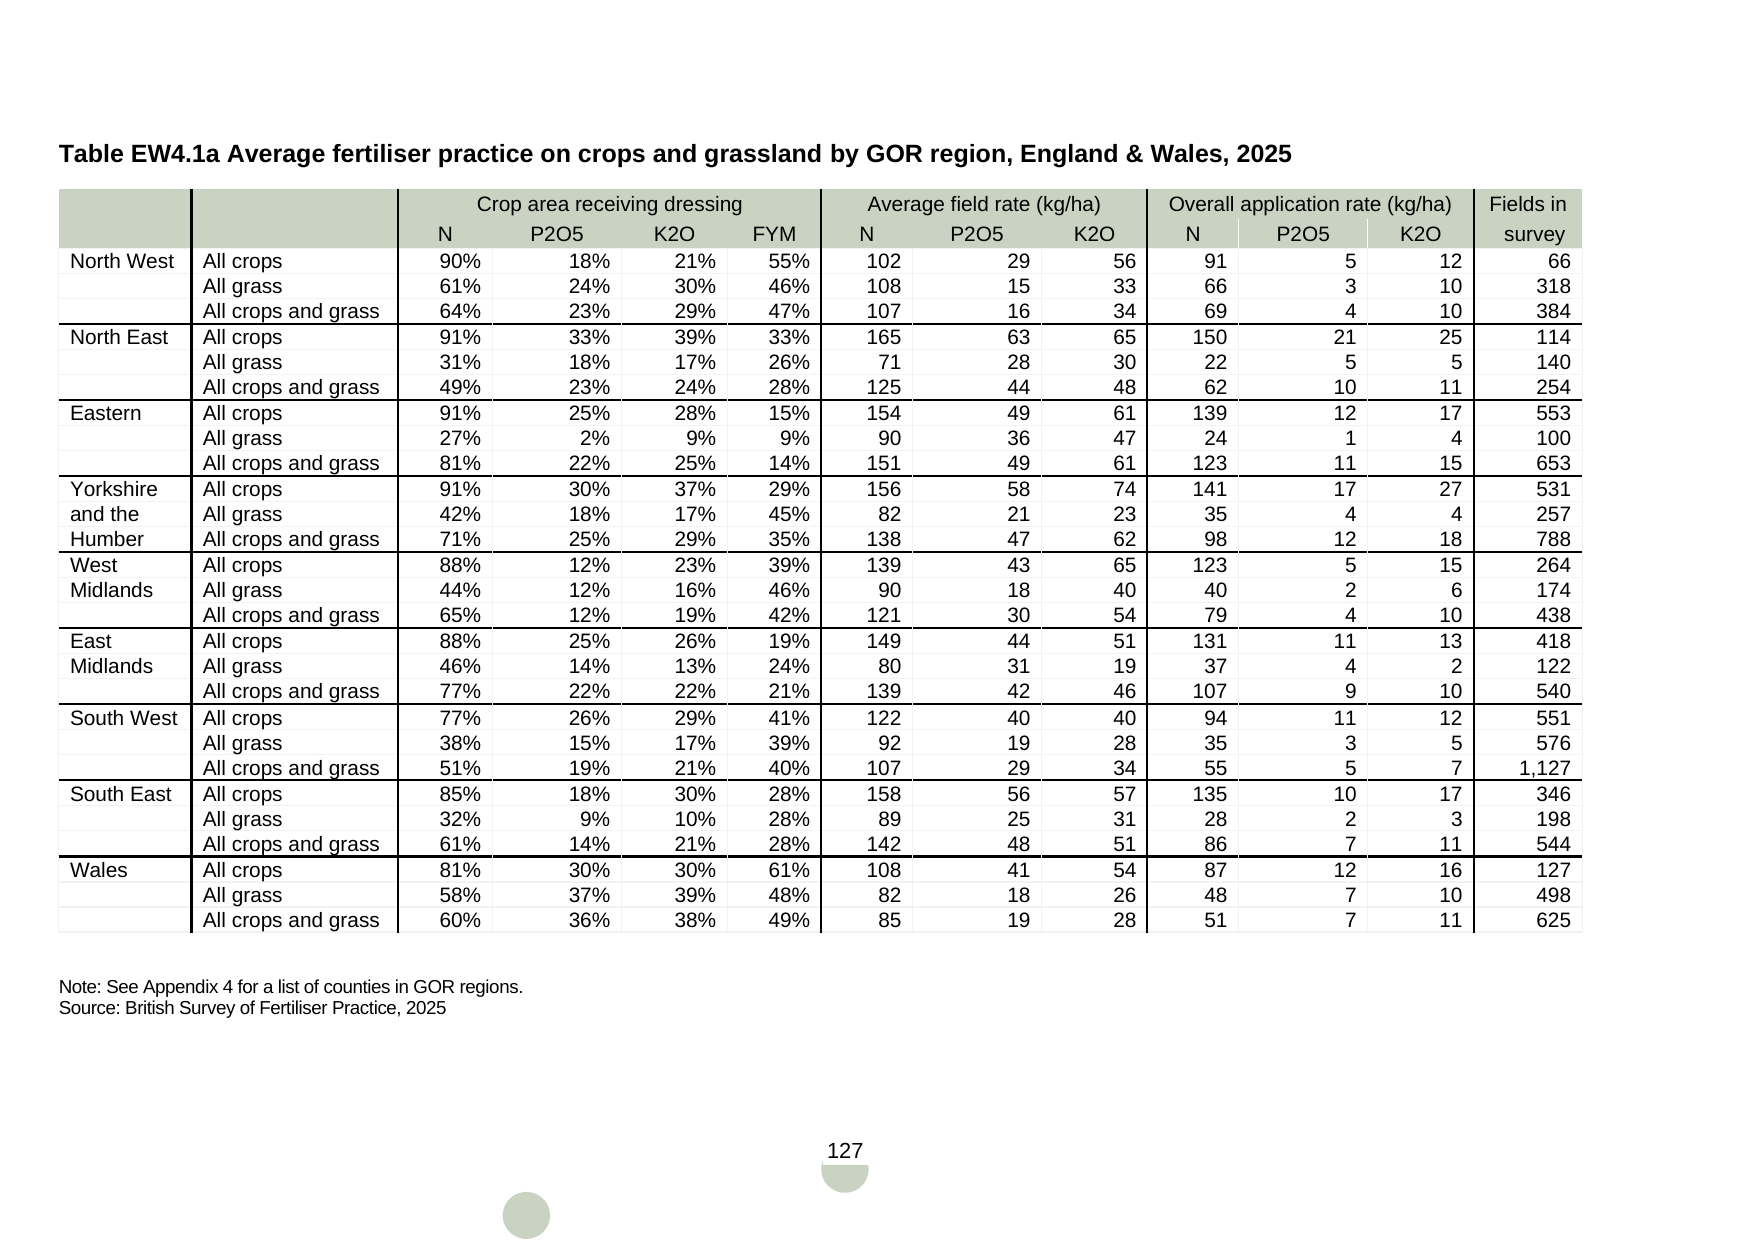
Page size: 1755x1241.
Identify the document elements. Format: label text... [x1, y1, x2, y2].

table_cell 66 [1148, 274, 1238, 298]
table_cell P2O5 [492, 219, 621, 248]
table_cell 10% [622, 806, 727, 830]
table_cell 17 [1239, 477, 1367, 501]
table_cell 100 [1475, 426, 1582, 450]
table_cell 17 [1368, 781, 1473, 805]
table_cell 65 [1042, 553, 1146, 577]
table_cell 142 [822, 831, 912, 855]
table_cell 91% [399, 325, 492, 349]
table_cell 56 [1042, 249, 1146, 273]
table_cell 79 [1148, 603, 1238, 627]
table_cell South West [59, 705, 190, 729]
table_cell 123 [1148, 451, 1238, 475]
table_cell 62 [1042, 527, 1146, 551]
table_cell 90 [822, 578, 912, 602]
table_cell 788 [1475, 527, 1582, 551]
table_cell East [59, 629, 190, 653]
table_cell 48% [728, 883, 820, 906]
table_cell [59, 451, 190, 475]
table_cell 12 [1368, 705, 1473, 729]
table_cell 198 [1475, 806, 1582, 830]
table_cell 139 [822, 679, 912, 703]
table_cell N [399, 219, 492, 248]
table_cell 35 [1148, 730, 1238, 754]
table_cell All grass [193, 883, 397, 906]
table_cell 19% [622, 603, 727, 627]
table_cell 54 [1042, 858, 1146, 881]
table_cell 107 [822, 299, 912, 323]
table_cell 39% [728, 553, 820, 577]
table_cell 154 [822, 401, 912, 425]
table_cell 88% [399, 629, 492, 653]
table_cell [59, 883, 190, 906]
table_cell 30% [493, 477, 621, 501]
table_cell [59, 426, 190, 450]
table_cell and the [59, 502, 190, 526]
table_cell 21 [913, 502, 1041, 526]
table_cell 418 [1475, 629, 1582, 653]
table_cell 122 [1475, 654, 1582, 678]
table_cell All crops [193, 477, 397, 501]
table_cell 12 [1239, 858, 1367, 881]
table_cell 5 [1239, 553, 1367, 577]
table_cell 4 [1239, 299, 1367, 323]
table_cell 58% [399, 883, 492, 906]
table_cell 44 [913, 629, 1041, 653]
table_cell 87 [1148, 858, 1238, 881]
table_cell 553 [1475, 401, 1582, 425]
table_cell 48 [1042, 375, 1146, 399]
table_cell All crops [193, 705, 397, 729]
table_cell 11 [1239, 451, 1367, 475]
table_cell 138 [822, 527, 912, 551]
table_cell 19% [493, 755, 621, 779]
table_cell 63 [913, 325, 1041, 349]
table_cell All crops [193, 325, 397, 349]
table_cell 40% [728, 755, 820, 779]
table_cell 41% [728, 705, 820, 729]
table_cell All crops and grass [193, 908, 397, 931]
table_cell 48 [913, 831, 1041, 855]
table_cell 4 [1239, 654, 1367, 678]
table_cell 18% [493, 350, 621, 374]
table_cell 5 [1239, 249, 1367, 273]
table_cell All grass [193, 274, 397, 298]
table_cell 26% [728, 350, 820, 374]
table_cell [59, 375, 190, 399]
table_cell 22% [493, 451, 621, 475]
table_cell All crops [193, 781, 397, 805]
table_cell 90% [399, 249, 492, 273]
table_cell 13% [622, 654, 727, 678]
table_cell 29 [913, 249, 1041, 273]
table_cell 102 [822, 249, 912, 273]
table_cell [59, 831, 190, 855]
table_cell 21% [728, 679, 820, 703]
table_cell 318 [1475, 274, 1582, 298]
table_cell 254 [1475, 375, 1582, 399]
table_cell 77% [399, 705, 492, 729]
table_cell Eastern [59, 401, 190, 425]
table_header Overall application rate (kg/ha) [1148, 189, 1473, 219]
table_cell 34 [1042, 299, 1146, 323]
table_cell All crops and grass [193, 831, 397, 855]
table_cell [59, 755, 190, 779]
table_cell 156 [822, 477, 912, 501]
table_header Average field rate (kg/ha) [822, 189, 1146, 219]
table_cell 25% [622, 451, 727, 475]
table_cell 108 [822, 858, 912, 881]
table_cell 46% [399, 654, 492, 678]
table_cell 25 [1368, 325, 1473, 349]
table_cell 107 [822, 755, 912, 779]
table_cell 18 [1368, 527, 1473, 551]
table_cell 44 [913, 375, 1041, 399]
table_cell 28 [1148, 806, 1238, 830]
table_cell All grass [193, 350, 397, 374]
table_cell 18 [913, 578, 1041, 602]
table_cell 17% [622, 502, 727, 526]
table_cell 544 [1475, 831, 1582, 855]
table_cell 15 [913, 274, 1041, 298]
table_cell 81% [399, 858, 492, 881]
table_cell 15% [728, 401, 820, 425]
table_cell All crops [193, 629, 397, 653]
table_cell 9 [1239, 679, 1367, 703]
table_cell 85 [822, 908, 912, 931]
table_cell N [1148, 219, 1238, 248]
table_cell 29% [622, 705, 727, 729]
table_cell 25% [493, 401, 621, 425]
table_cell 15 [1368, 553, 1473, 577]
table_cell All grass [193, 730, 397, 754]
table_cell 28 [1042, 730, 1146, 754]
table_cell 531 [1475, 477, 1582, 501]
table_cell 16 [1368, 858, 1473, 881]
table_cell 3 [1239, 274, 1367, 298]
table_cell 12% [493, 578, 621, 602]
table_cell 15 [1368, 451, 1473, 475]
table_cell 51 [1042, 831, 1146, 855]
table_cell 121 [822, 603, 912, 627]
table_cell 33% [493, 325, 621, 349]
table_cell North West [59, 249, 190, 273]
table_cell 91% [399, 401, 492, 425]
table_header [59, 189, 190, 219]
table_cell 40 [1042, 578, 1146, 602]
table_cell 2% [493, 426, 621, 450]
table_cell All crops and grass [193, 451, 397, 475]
table_cell 174 [1475, 578, 1582, 602]
table_cell 27% [399, 426, 492, 450]
table_cell 37% [622, 477, 727, 501]
table_cell 123 [1148, 553, 1238, 577]
table_cell 56 [913, 781, 1041, 805]
table_cell 18% [493, 502, 621, 526]
table_cell 165 [822, 325, 912, 349]
table_cell 25 [913, 806, 1041, 830]
table_cell [59, 908, 190, 931]
table_cell 47 [1042, 426, 1146, 450]
table_cell 540 [1475, 679, 1582, 703]
table_cell 158 [822, 781, 912, 805]
table_cell 69 [1148, 299, 1238, 323]
table_cell 11 [1239, 705, 1367, 729]
table_cell 4 [1368, 426, 1473, 450]
table_cell [59, 350, 190, 374]
table_cell 125 [822, 375, 912, 399]
table_cell 22% [493, 679, 621, 703]
table_cell 21% [622, 249, 727, 273]
table_cell 44% [399, 578, 492, 602]
table_cell 24 [1148, 426, 1238, 450]
table_cell 82 [822, 502, 912, 526]
table_cell 384 [1475, 299, 1582, 323]
table_cell 16% [622, 578, 727, 602]
table_cell 46 [1042, 679, 1146, 703]
table_cell 5 [1368, 350, 1473, 374]
table_header Crop area receiving dressing [399, 189, 820, 219]
table_cell 12% [493, 553, 621, 577]
table_cell Yorkshire [59, 477, 190, 501]
table_cell 64% [399, 299, 492, 323]
table_cell 26 [1042, 883, 1146, 906]
table_cell 3 [1239, 730, 1367, 754]
table_cell 49% [399, 375, 492, 399]
table_cell 94 [1148, 705, 1238, 729]
table_cell 30% [622, 274, 727, 298]
table_cell 45% [728, 502, 820, 526]
table_cell 49 [913, 451, 1041, 475]
table_cell All crops [193, 249, 397, 273]
table_cell 9% [493, 806, 621, 830]
table_cell 46% [728, 578, 820, 602]
table_cell Wales [59, 858, 190, 881]
table_cell North East [59, 325, 190, 349]
table_cell 21 [1239, 325, 1367, 349]
table_cell 149 [822, 629, 912, 653]
table_cell 13 [1368, 629, 1473, 653]
table_cell 18% [493, 249, 621, 273]
table_cell 34 [1042, 755, 1146, 779]
table_cell 10 [1239, 375, 1367, 399]
table_cell 28% [728, 781, 820, 805]
table_cell All crops and grass [193, 375, 397, 399]
text Source: British Survey of Fertiliser Practice, 2025 [58, 997, 1559, 1019]
table_cell 88% [399, 553, 492, 577]
table_cell All grass [193, 654, 397, 678]
table_cell 28% [728, 806, 820, 830]
table_cell 264 [1475, 553, 1582, 577]
table_cell All grass [193, 502, 397, 526]
table_cell 26% [622, 629, 727, 653]
table_cell 15% [493, 730, 621, 754]
table_cell 12% [493, 603, 621, 627]
table_cell 19 [1042, 654, 1146, 678]
table_cell 37 [1148, 654, 1238, 678]
table_cell [59, 730, 190, 754]
table_cell 60% [399, 908, 492, 931]
subtitle Table EW4.1a Average fertiliser practice on crops and grassland by GOR region, England & Wales, 2025 [58, 139, 1559, 168]
table_cell 39% [622, 883, 727, 906]
table_cell 71 [822, 350, 912, 374]
table_cell 77% [399, 679, 492, 703]
table_cell 82 [822, 883, 912, 906]
table_cell 7 [1239, 831, 1367, 855]
table_cell 47 [913, 527, 1041, 551]
table_cell All crops and grass [193, 679, 397, 703]
table_cell 122 [822, 705, 912, 729]
table_cell 10 [1368, 274, 1473, 298]
table_cell 46% [728, 274, 820, 298]
table_cell 17% [622, 350, 727, 374]
table_cell 140 [1475, 350, 1582, 374]
table_cell 150 [1148, 325, 1238, 349]
table_cell 21% [622, 755, 727, 779]
table_cell 37% [493, 883, 621, 906]
table_cell 35 [1148, 502, 1238, 526]
table_cell 257 [1475, 502, 1582, 526]
table_cell 41 [913, 858, 1041, 881]
table_cell Midlands [59, 578, 190, 602]
table_cell 10 [1368, 679, 1473, 703]
table_cell 40 [913, 705, 1041, 729]
table_cell 65% [399, 603, 492, 627]
table_cell 33 [1042, 274, 1146, 298]
table_cell 91 [1148, 249, 1238, 273]
table_cell [59, 603, 190, 627]
table_cell 40 [1042, 705, 1146, 729]
table_cell 9% [728, 426, 820, 450]
table_cell 51 [1042, 629, 1146, 653]
table_cell [59, 806, 190, 830]
table_cell Midlands [59, 654, 190, 678]
table_cell 551 [1475, 705, 1582, 729]
table_cell 127 [1475, 858, 1582, 881]
table_cell 22 [1148, 350, 1238, 374]
table_cell 151 [822, 451, 912, 475]
table_cell 4 [1239, 603, 1367, 627]
table_cell N [822, 219, 912, 248]
table_cell P2O5 [1239, 219, 1367, 248]
table_cell 5 [1239, 755, 1367, 779]
table_cell 12 [1239, 527, 1367, 551]
table_cell 22% [622, 679, 727, 703]
table_cell 30% [493, 858, 621, 881]
table_cell 49 [913, 401, 1041, 425]
table_cell 58 [913, 477, 1041, 501]
table_cell 80 [822, 654, 912, 678]
table_cell 11 [1239, 629, 1367, 653]
table_cell 48 [1148, 883, 1238, 906]
table_cell All crops and grass [193, 603, 397, 627]
table_cell 3 [1368, 806, 1473, 830]
table_cell 36 [913, 426, 1041, 450]
table_cell [59, 679, 190, 703]
table_cell 62 [1148, 375, 1238, 399]
table_cell 438 [1475, 603, 1582, 627]
table_cell 28% [728, 831, 820, 855]
table_cell 2 [1239, 578, 1367, 602]
table_cell 43 [913, 553, 1041, 577]
table_cell 71% [399, 527, 492, 551]
table_cell 7 [1239, 883, 1367, 906]
table_cell 39% [622, 325, 727, 349]
table_cell 86 [1148, 831, 1238, 855]
table_cell 4 [1368, 502, 1473, 526]
table_cell [59, 274, 190, 298]
table_cell 19 [913, 908, 1041, 931]
table_cell 57 [1042, 781, 1146, 805]
table_cell 65 [1042, 325, 1146, 349]
table_cell 28 [913, 350, 1041, 374]
table_cell [59, 299, 190, 323]
table_cell 91% [399, 477, 492, 501]
table_cell 11 [1368, 908, 1473, 931]
table_cell 30 [1042, 350, 1146, 374]
table_cell 61% [399, 831, 492, 855]
table_cell 18% [493, 781, 621, 805]
table_cell 1,127 [1475, 755, 1582, 779]
table_cell 11 [1368, 831, 1473, 855]
table_cell 42% [728, 603, 820, 627]
table_cell 14% [728, 451, 820, 475]
table_cell 5 [1239, 350, 1367, 374]
table_cell FYM [727, 219, 820, 248]
table_cell [193, 219, 397, 248]
table_cell 31 [913, 654, 1041, 678]
table_cell 81% [399, 451, 492, 475]
table_cell 29% [728, 477, 820, 501]
table_cell 30% [622, 781, 727, 805]
table_cell All crops [193, 858, 397, 881]
table_cell 9% [622, 426, 727, 450]
table_cell 23 [1042, 502, 1146, 526]
table_cell 114 [1475, 325, 1582, 349]
table_cell All crops and grass [193, 299, 397, 323]
table_cell 31% [399, 350, 492, 374]
table_cell All crops [193, 401, 397, 425]
table_cell 61% [399, 274, 492, 298]
table_cell All grass [193, 426, 397, 450]
table_cell 139 [1148, 401, 1238, 425]
table_cell 2 [1239, 806, 1367, 830]
table_cell 25% [493, 527, 621, 551]
table_cell 28% [728, 375, 820, 399]
table_cell 21% [622, 831, 727, 855]
table_cell 19% [728, 629, 820, 653]
table_cell 18 [913, 883, 1041, 906]
table_cell 139 [822, 553, 912, 577]
table_cell 25% [493, 629, 621, 653]
table_cell 85% [399, 781, 492, 805]
table_cell 625 [1475, 908, 1582, 931]
table_cell 19 [913, 730, 1041, 754]
table_cell 42% [399, 502, 492, 526]
table_cell P2O5 [912, 219, 1041, 248]
table_cell 28% [622, 401, 727, 425]
table_cell 23% [493, 299, 621, 323]
table_cell 29% [622, 299, 727, 323]
table_cell 90 [822, 426, 912, 450]
table_cell 4 [1239, 502, 1367, 526]
table_cell 61 [1042, 401, 1146, 425]
table_cell 653 [1475, 451, 1582, 475]
table_cell 2 [1368, 654, 1473, 678]
table_cell 14% [493, 654, 621, 678]
table_cell 42 [913, 679, 1041, 703]
table_cell 66 [1475, 249, 1582, 273]
table_cell 54 [1042, 603, 1146, 627]
table_cell [59, 219, 190, 248]
table_cell West [59, 553, 190, 577]
table_cell 28 [1042, 908, 1146, 931]
table_cell 576 [1475, 730, 1582, 754]
table_cell 24% [622, 375, 727, 399]
table_cell 27 [1368, 477, 1473, 501]
table_cell 29 [913, 755, 1041, 779]
table_cell South East [59, 781, 190, 805]
table_cell 61 [1042, 451, 1146, 475]
table_cell survey [1475, 219, 1582, 248]
table_cell 346 [1475, 781, 1582, 805]
table_cell K2O [621, 219, 727, 248]
table_cell 26% [493, 705, 621, 729]
table_cell 10 [1368, 299, 1473, 323]
table_cell All grass [193, 578, 397, 602]
table_cell 33% [728, 325, 820, 349]
table_cell All crops and grass [193, 527, 397, 551]
table_cell K2O [1041, 219, 1146, 248]
table_cell K2O [1368, 219, 1473, 248]
table_cell 107 [1148, 679, 1238, 703]
table_cell All crops and grass [193, 755, 397, 779]
table_cell 7 [1239, 908, 1367, 931]
table_cell 98 [1148, 527, 1238, 551]
table_cell 16 [913, 299, 1041, 323]
table_cell 92 [822, 730, 912, 754]
table_cell 31 [1042, 806, 1146, 830]
table_cell Humber [59, 527, 190, 551]
table_cell 498 [1475, 883, 1582, 906]
table_cell 135 [1148, 781, 1238, 805]
table_cell 47% [728, 299, 820, 323]
table_cell 23% [493, 375, 621, 399]
table_cell 10 [1239, 781, 1367, 805]
table_cell 108 [822, 274, 912, 298]
table_cell 61% [728, 858, 820, 881]
table_cell All grass [193, 806, 397, 830]
table_cell 51% [399, 755, 492, 779]
table_cell 17 [1368, 401, 1473, 425]
table_cell 23% [622, 553, 727, 577]
table_cell 141 [1148, 477, 1238, 501]
table_cell 38% [399, 730, 492, 754]
table_cell 39% [728, 730, 820, 754]
table_cell 131 [1148, 629, 1238, 653]
table_cell 7 [1368, 755, 1473, 779]
table_cell 29% [622, 527, 727, 551]
table_cell 74 [1042, 477, 1146, 501]
table_cell 30 [913, 603, 1041, 627]
table_cell 17% [622, 730, 727, 754]
table_cell 14% [493, 831, 621, 855]
table_cell 49% [728, 908, 820, 931]
table_cell All crops [193, 553, 397, 577]
table_cell 51 [1148, 908, 1238, 931]
table_cell 24% [728, 654, 820, 678]
table_cell 11 [1368, 375, 1473, 399]
table_cell 40 [1148, 578, 1238, 602]
table_header Fields in [1475, 189, 1582, 219]
table_cell 35% [728, 527, 820, 551]
table_cell 38% [622, 908, 727, 931]
table_cell 55% [728, 249, 820, 273]
table_cell 30% [622, 858, 727, 881]
table_cell 6 [1368, 578, 1473, 602]
table_cell 10 [1368, 603, 1473, 627]
table_header [193, 189, 397, 219]
table_cell 5 [1368, 730, 1473, 754]
table_cell 10 [1368, 883, 1473, 906]
table_cell 12 [1368, 249, 1473, 273]
table_cell 24% [493, 274, 621, 298]
table_cell 32% [399, 806, 492, 830]
table_cell 1 [1239, 426, 1367, 450]
table_cell 36% [493, 908, 621, 931]
text Note: See Appendix 4 for a list of counties in GOR regions. [58, 976, 1559, 997]
table_cell 89 [822, 806, 912, 830]
table_cell 12 [1239, 401, 1367, 425]
table_cell 55 [1148, 755, 1238, 779]
